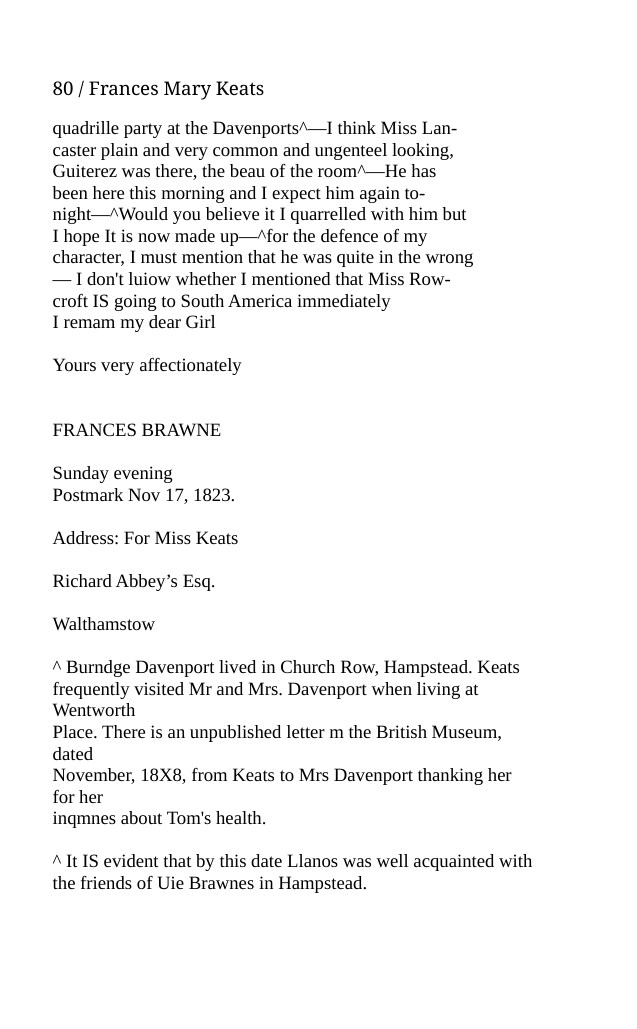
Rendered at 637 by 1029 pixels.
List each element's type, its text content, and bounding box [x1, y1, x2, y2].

text Postmark Nov 17, 1823. [52, 484, 538, 505]
text character, I must mention that he was quite in the wrong [52, 246, 538, 268]
text Yours very affectionately [52, 354, 538, 376]
text inqmnes about Tom's health. [52, 807, 538, 829]
text the friends of Uie Brawnes in Hampstead. [52, 872, 538, 893]
text FRANCES BRAWNE [52, 419, 538, 441]
text Guiterez was there, the beau of the room^—He has [52, 160, 538, 182]
text I remam my dear Girl [52, 311, 538, 333]
text Richard Abbey’s Esq. [52, 570, 538, 591]
text I hope It is now made up—^for the defence of my [52, 225, 538, 246]
text croft IS going to South America immediately [52, 289, 538, 311]
text Walthamstow [52, 613, 538, 634]
text Place. There is an unpublished letter m the British Museum, dated [52, 721, 538, 764]
text frequently visited Mr and Mrs. Davenport when living at Wentworth [52, 678, 538, 721]
text Sunday evening [52, 462, 538, 484]
text — I don't luiow whether I mentioned that Miss Row- [52, 268, 538, 289]
text ^ Burndge Davenport lived in Church Row, Hampstead. Keats [52, 656, 538, 678]
text November, 18X8, from Keats to Mrs Davenport thanking her for her [52, 764, 538, 807]
text night—^Would you believe it I quarrelled with him but [52, 203, 538, 225]
text ^ It IS evident that by this date Llanos was well acquainted with [52, 850, 538, 872]
text Address: For Miss Keats [52, 527, 538, 548]
text quadrille party at the Davenports^—I think Miss Lan- [52, 117, 538, 139]
text been here this morning and I expect him again to- [52, 182, 538, 203]
text caster plain and very common and ungenteel looking, [52, 139, 538, 160]
